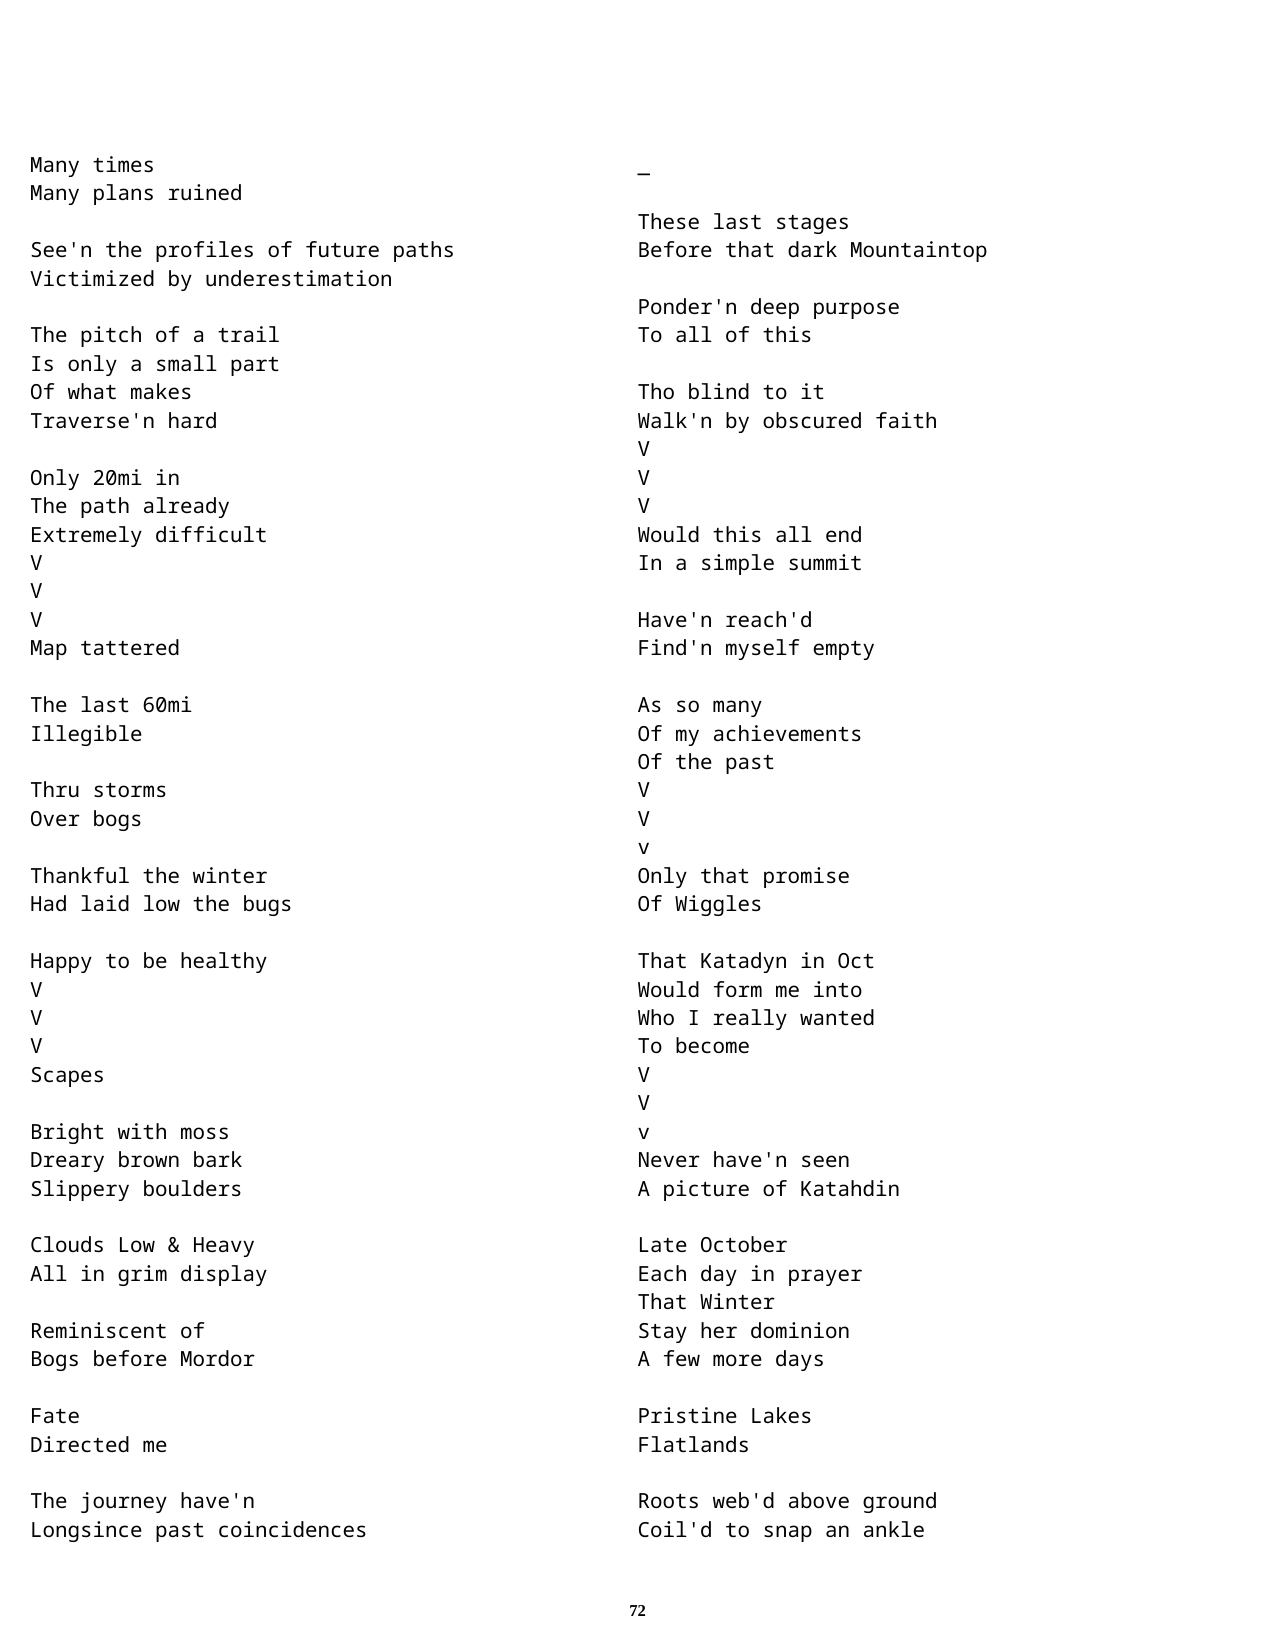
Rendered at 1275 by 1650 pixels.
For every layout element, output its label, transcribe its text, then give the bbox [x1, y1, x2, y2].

text V [637, 1088, 1245, 1117]
text Bogs before Mordor [30, 1344, 637, 1373]
text Pristine Lakes [637, 1401, 1245, 1430]
text Flatlands [637, 1430, 1245, 1458]
text Would this all end [637, 520, 1245, 548]
text V [637, 434, 1245, 463]
text The path already [30, 491, 637, 520]
text Coil'd to snap an ankle [637, 1515, 1245, 1543]
text Slippery boulders [30, 1174, 637, 1202]
text Of my achievements [637, 719, 1245, 747]
text A few more days [637, 1344, 1245, 1373]
text Of what makes [30, 377, 637, 406]
text Over bogs [30, 804, 637, 832]
text V [30, 1032, 637, 1060]
text That Winter [637, 1287, 1245, 1316]
text Late October [637, 1231, 1245, 1259]
text V [637, 463, 1245, 491]
text All in grim display [30, 1259, 637, 1287]
text V [30, 975, 637, 1003]
text A picture of Katahdin [637, 1174, 1245, 1202]
text Of the past [637, 747, 1245, 776]
text Map tattered [30, 633, 637, 662]
text Happy to be healthy [30, 946, 637, 975]
text The journey have'n [30, 1487, 637, 1515]
text Many plans ruined [30, 178, 637, 207]
text Each day in prayer [637, 1259, 1245, 1287]
text Bright with moss [30, 1117, 637, 1145]
text The last 60mi [30, 690, 637, 719]
text Fate [30, 1401, 637, 1430]
text Victimized by underestimation [30, 264, 637, 292]
text V [30, 1003, 637, 1032]
text V [30, 548, 637, 577]
text Many times [30, 150, 637, 178]
text Scapes [30, 1060, 637, 1088]
text Dreary brown bark [30, 1145, 637, 1174]
text Extremely difficult [30, 520, 637, 548]
text Traverse'n hard [30, 406, 637, 434]
text Ponder'n deep purpose [637, 292, 1245, 321]
text Reminiscent of [30, 1316, 637, 1344]
text Roots web'd above ground [637, 1487, 1245, 1515]
text Longsince past coincidences [30, 1515, 637, 1543]
text Only that promise [637, 861, 1245, 889]
text V [30, 577, 637, 605]
text v [637, 1117, 1245, 1145]
text Only 20mi in [30, 463, 637, 491]
text Walk'n by obscured faith [637, 406, 1245, 434]
text Thru storms [30, 776, 637, 804]
text V [637, 804, 1245, 832]
text Would form me into [637, 975, 1245, 1003]
text V [637, 491, 1245, 520]
text As so many [637, 690, 1245, 719]
text See'n the profiles of future paths [30, 235, 637, 264]
text The pitch of a trail [30, 321, 637, 349]
text V [30, 605, 637, 633]
text Thankful the winter [30, 861, 637, 889]
text Of Wiggles [637, 889, 1245, 918]
text V [637, 776, 1245, 804]
text Who I really wanted [637, 1003, 1245, 1032]
text Directed me [30, 1430, 637, 1458]
text Tho blind to it [637, 377, 1245, 406]
text That Katadyn in Oct [637, 946, 1245, 975]
text Find'n myself empty [637, 633, 1245, 662]
text To all of this [637, 321, 1245, 349]
text Stay her dominion [637, 1316, 1245, 1344]
text Is only a small part [30, 349, 637, 377]
text V [637, 1060, 1245, 1088]
text Illegible [30, 719, 637, 747]
text These last stages [637, 207, 1245, 235]
text Clouds Low & Heavy [30, 1231, 637, 1259]
text Had laid low the bugs [30, 889, 637, 918]
text In a simple summit [637, 548, 1245, 577]
text v [637, 832, 1245, 861]
text _ [637, 150, 1245, 178]
text Before that dark Mountaintop [637, 235, 1245, 264]
text Have'n reach'd [637, 605, 1245, 633]
text To become [637, 1032, 1245, 1060]
text Never have'n seen [637, 1145, 1245, 1174]
